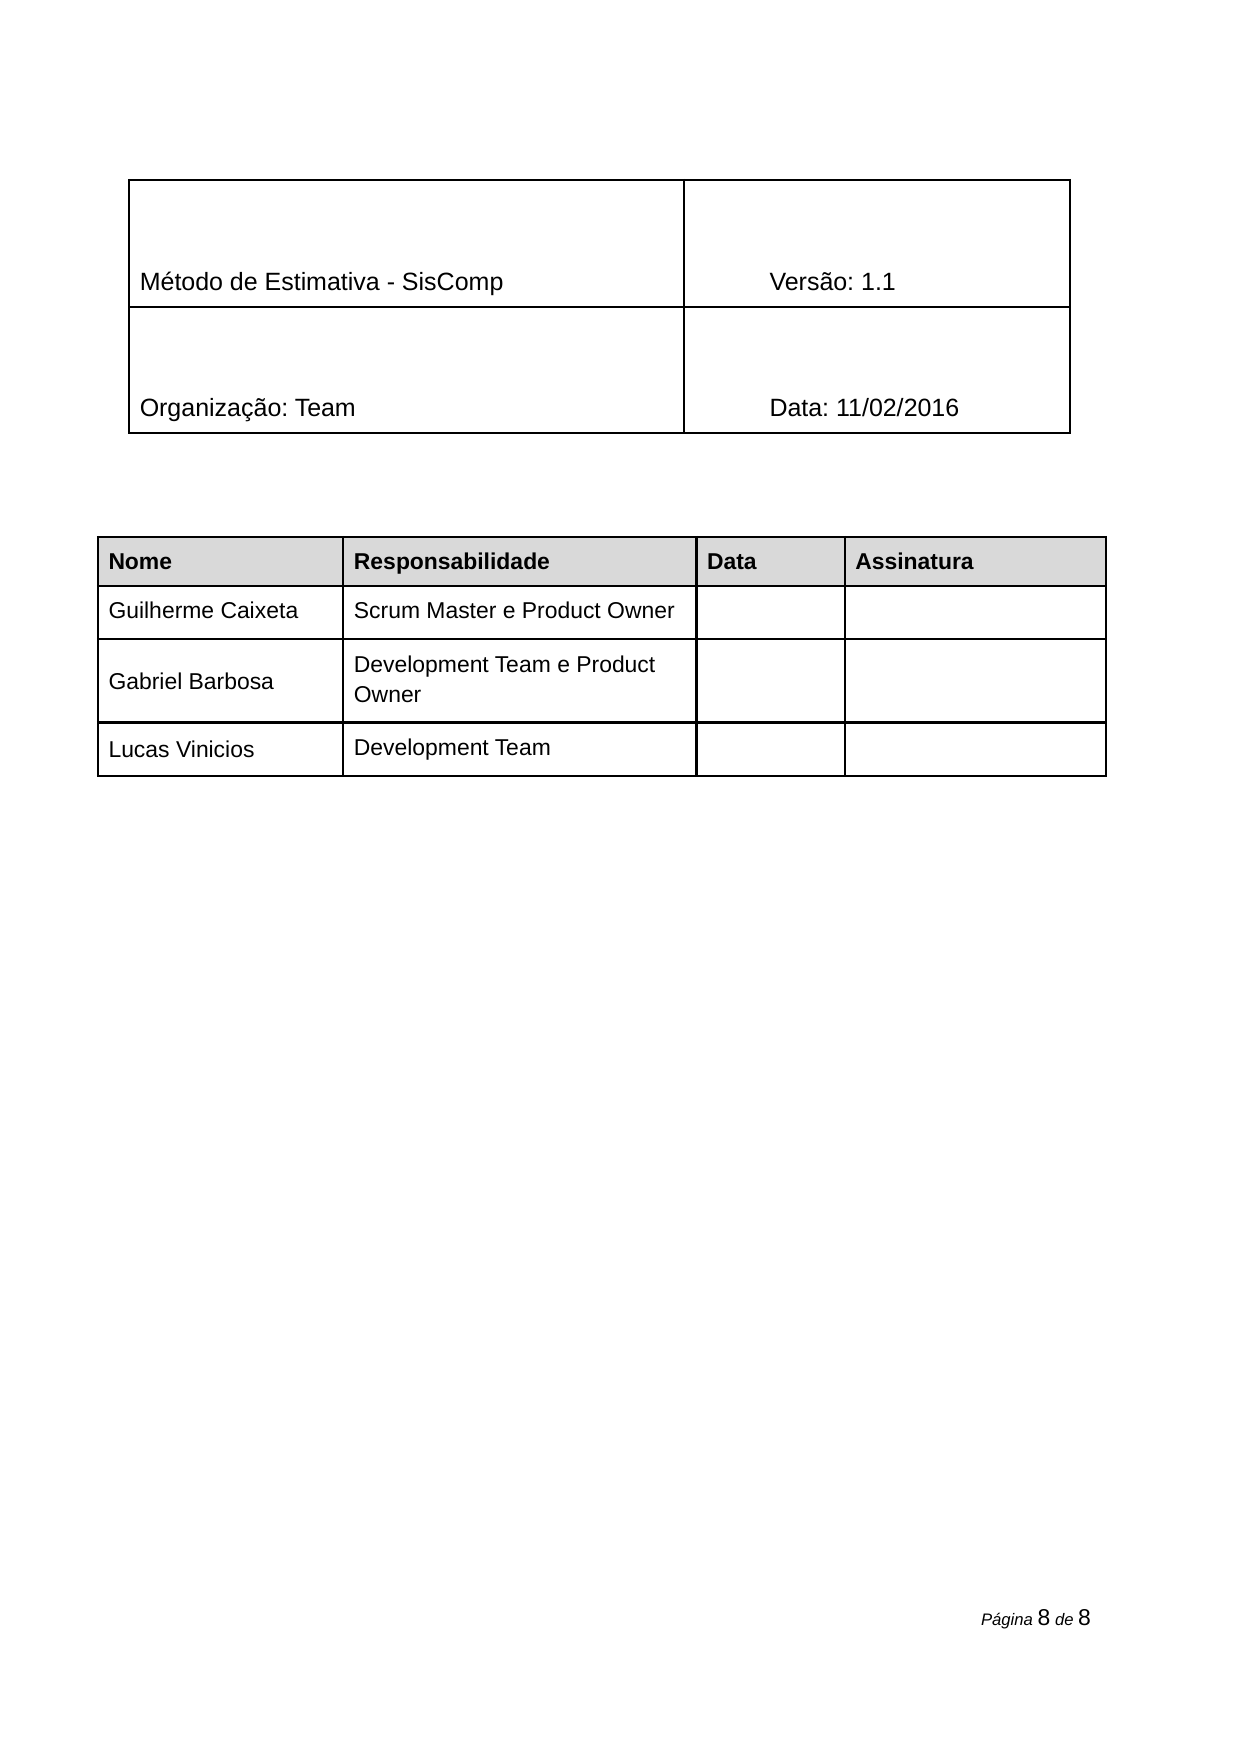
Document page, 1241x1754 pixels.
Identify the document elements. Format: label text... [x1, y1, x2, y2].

table_header Assinatura [846, 538, 1105, 585]
table_cell [846, 640, 1105, 721]
table_cell Gabriel Barbosa [99, 640, 342, 721]
table_header Responsabilidade [344, 538, 695, 585]
table_cell Lucas Vinicios [99, 724, 342, 774]
table_header Nome [99, 538, 342, 585]
table_cell [698, 640, 844, 721]
table_cell [698, 724, 844, 774]
table_cell [846, 587, 1105, 638]
table_header Data [698, 538, 844, 585]
table_cell Development Team e Product Owner [344, 640, 695, 721]
table_cell [698, 587, 844, 638]
table_cell [846, 724, 1105, 774]
table_cell Development Team [344, 724, 695, 774]
table_cell Scrum Master e Product Owner [344, 587, 695, 638]
table_cell Guilherme Caixeta [99, 587, 342, 638]
